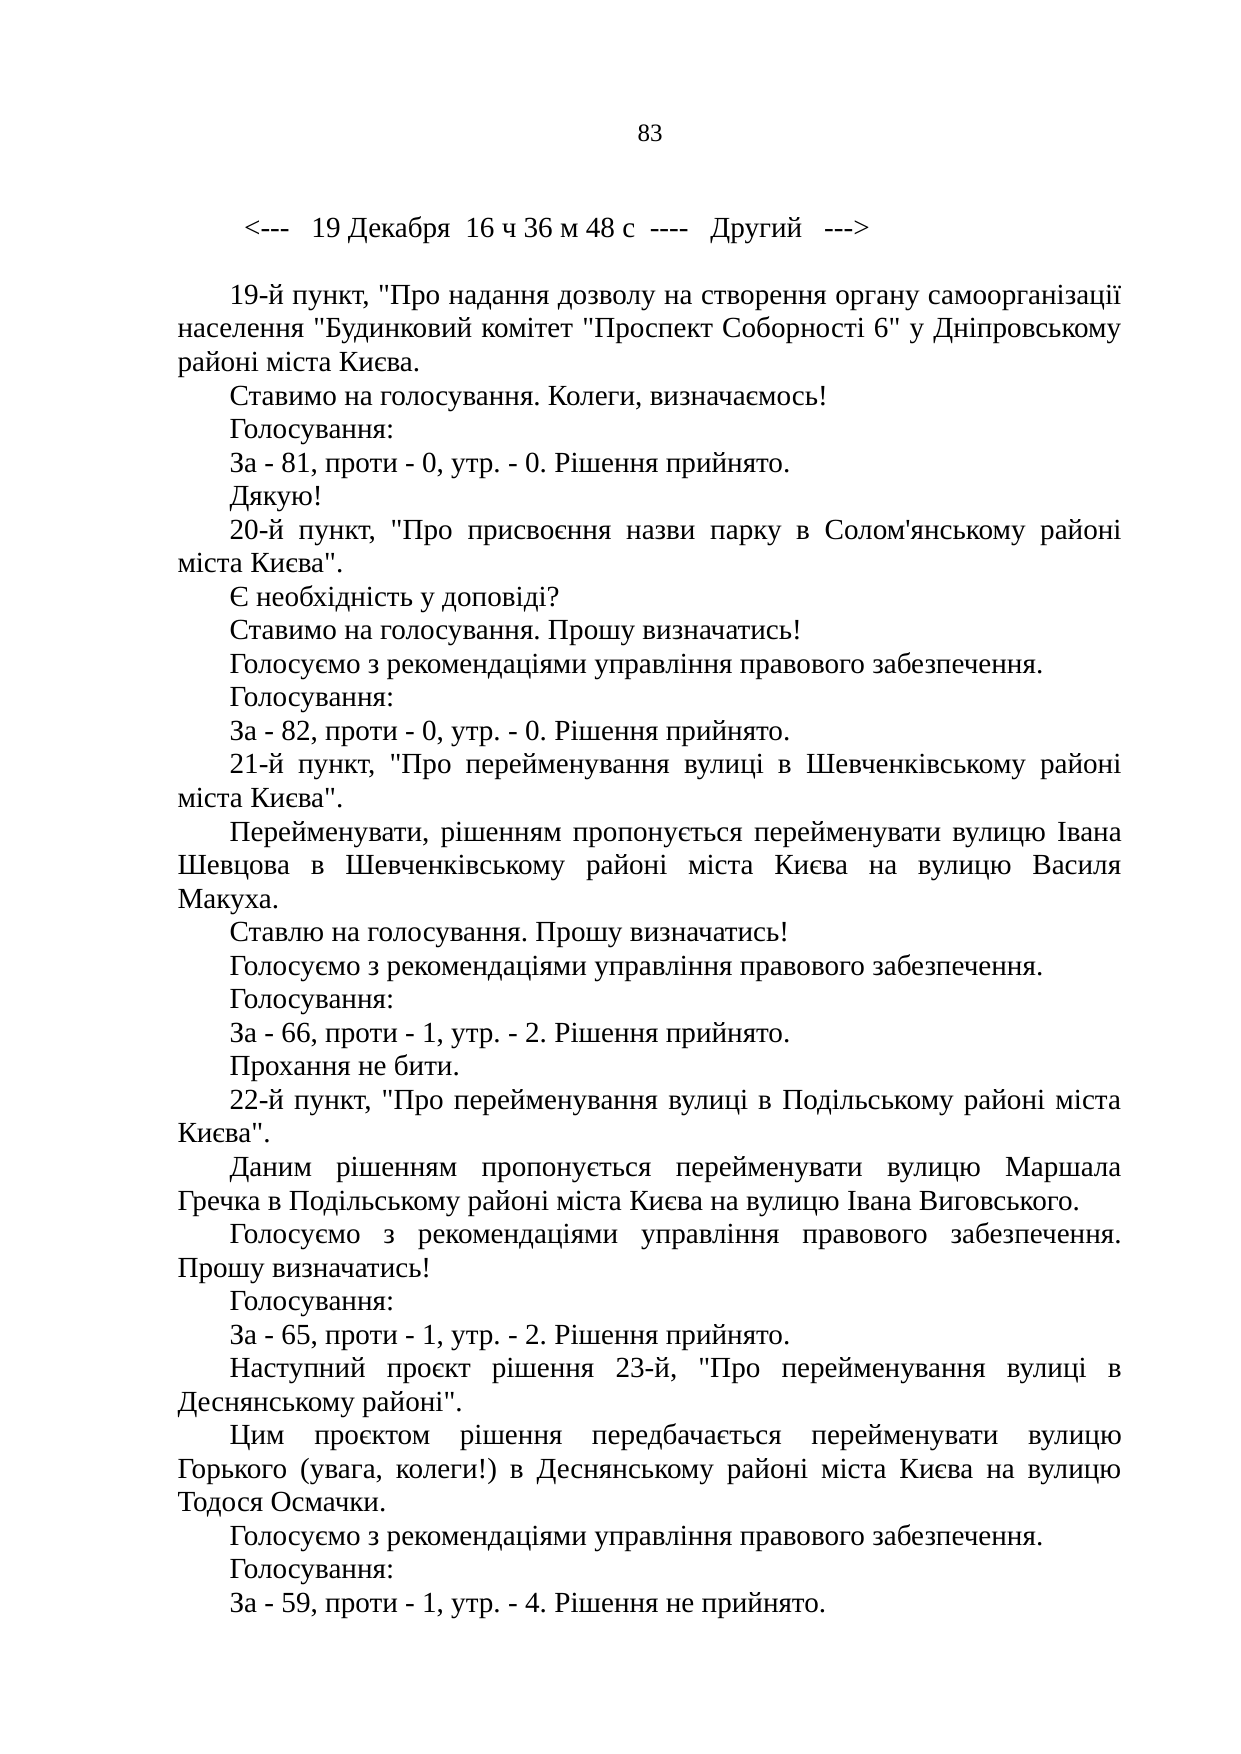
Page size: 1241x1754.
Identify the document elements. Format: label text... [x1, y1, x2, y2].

text Цим проєктом рішення передбачається перейменувати вулицю Горького (увага, колеги!) в Деснянському районі міста Києва на вулицю Тодося Осмачки. [177, 1417, 1122, 1518]
text Голосування: [177, 1552, 1122, 1585]
text 22-й пункт, "Про перейменування вулиці в Подільському районі міста Києва". [177, 1082, 1122, 1149]
text За - 82, проти - 0, утр. - 0. Рішення прийнято. [177, 713, 1122, 747]
text Голосування: [177, 1283, 1122, 1317]
text Голосування: [177, 981, 1122, 1015]
text Голосування: [177, 679, 1122, 713]
text 20-й пункт, "Про присвоєння назви парку в Солом'янському районі міста Києва". [177, 512, 1122, 579]
text Голосуємо з рекомендаціями управління правового забезпечення. Прошу визначатись! [177, 1216, 1122, 1283]
text Даним рішенням пропонується перейменувати вулицю Маршала Гречка в Подільському районі міста Києва на вулицю Івана Виговського. [177, 1149, 1122, 1216]
text Ставимо на голосування. Колеги, визначаємось! [177, 378, 1122, 411]
text Ставимо на голосування. Прошу визначатись! [177, 612, 1122, 646]
text Наступний проєкт рішення 23-й, "Про перейменування вулиці в Деснянському районі". [177, 1350, 1122, 1417]
text Голосуємо з рекомендаціями управління правового забезпечення. [177, 646, 1122, 679]
text 19-й пункт, "Про надання дозволу на створення органу самоорганізації населення "Будинковий комітет "Проспект Соборності 6" у Дніпровському районі міста Києва. [177, 277, 1122, 378]
text За - 59, проти - 1, утр. - 4. Рішення не прийнято. [177, 1585, 1122, 1619]
text 21-й пункт, "Про перейменування вулиці в Шевченківському районі міста Києва". [177, 747, 1122, 814]
text Голосуємо з рекомендаціями управління правового забезпечення. [177, 1518, 1122, 1552]
text Перейменувати, рішенням пропонується перейменувати вулицю Івана Шевцова в Шевченківському районі міста Києва на вулицю Василя Макуха. [177, 814, 1122, 914]
text Голосування: [177, 411, 1122, 445]
text За - 65, проти - 1, утр. - 2. Рішення прийнято. [177, 1317, 1122, 1350]
text Голосуємо з рекомендаціями управління правового забезпечення. [177, 948, 1122, 981]
text Є необхідність у доповіді? [177, 579, 1122, 612]
text За - 66, проти - 1, утр. - 2. Рішення прийнято. [177, 1015, 1122, 1048]
text Прохання не бити. [177, 1048, 1122, 1082]
text <--- 19 Декабря 16 ч 36 м 48 с ---- Другий ---> [177, 210, 1122, 243]
text Дякую! [177, 478, 1122, 512]
text Ставлю на голосування. Прошу визначатись! [177, 914, 1122, 948]
text За - 81, проти - 0, утр. - 0. Рішення прийнято. [177, 445, 1122, 478]
